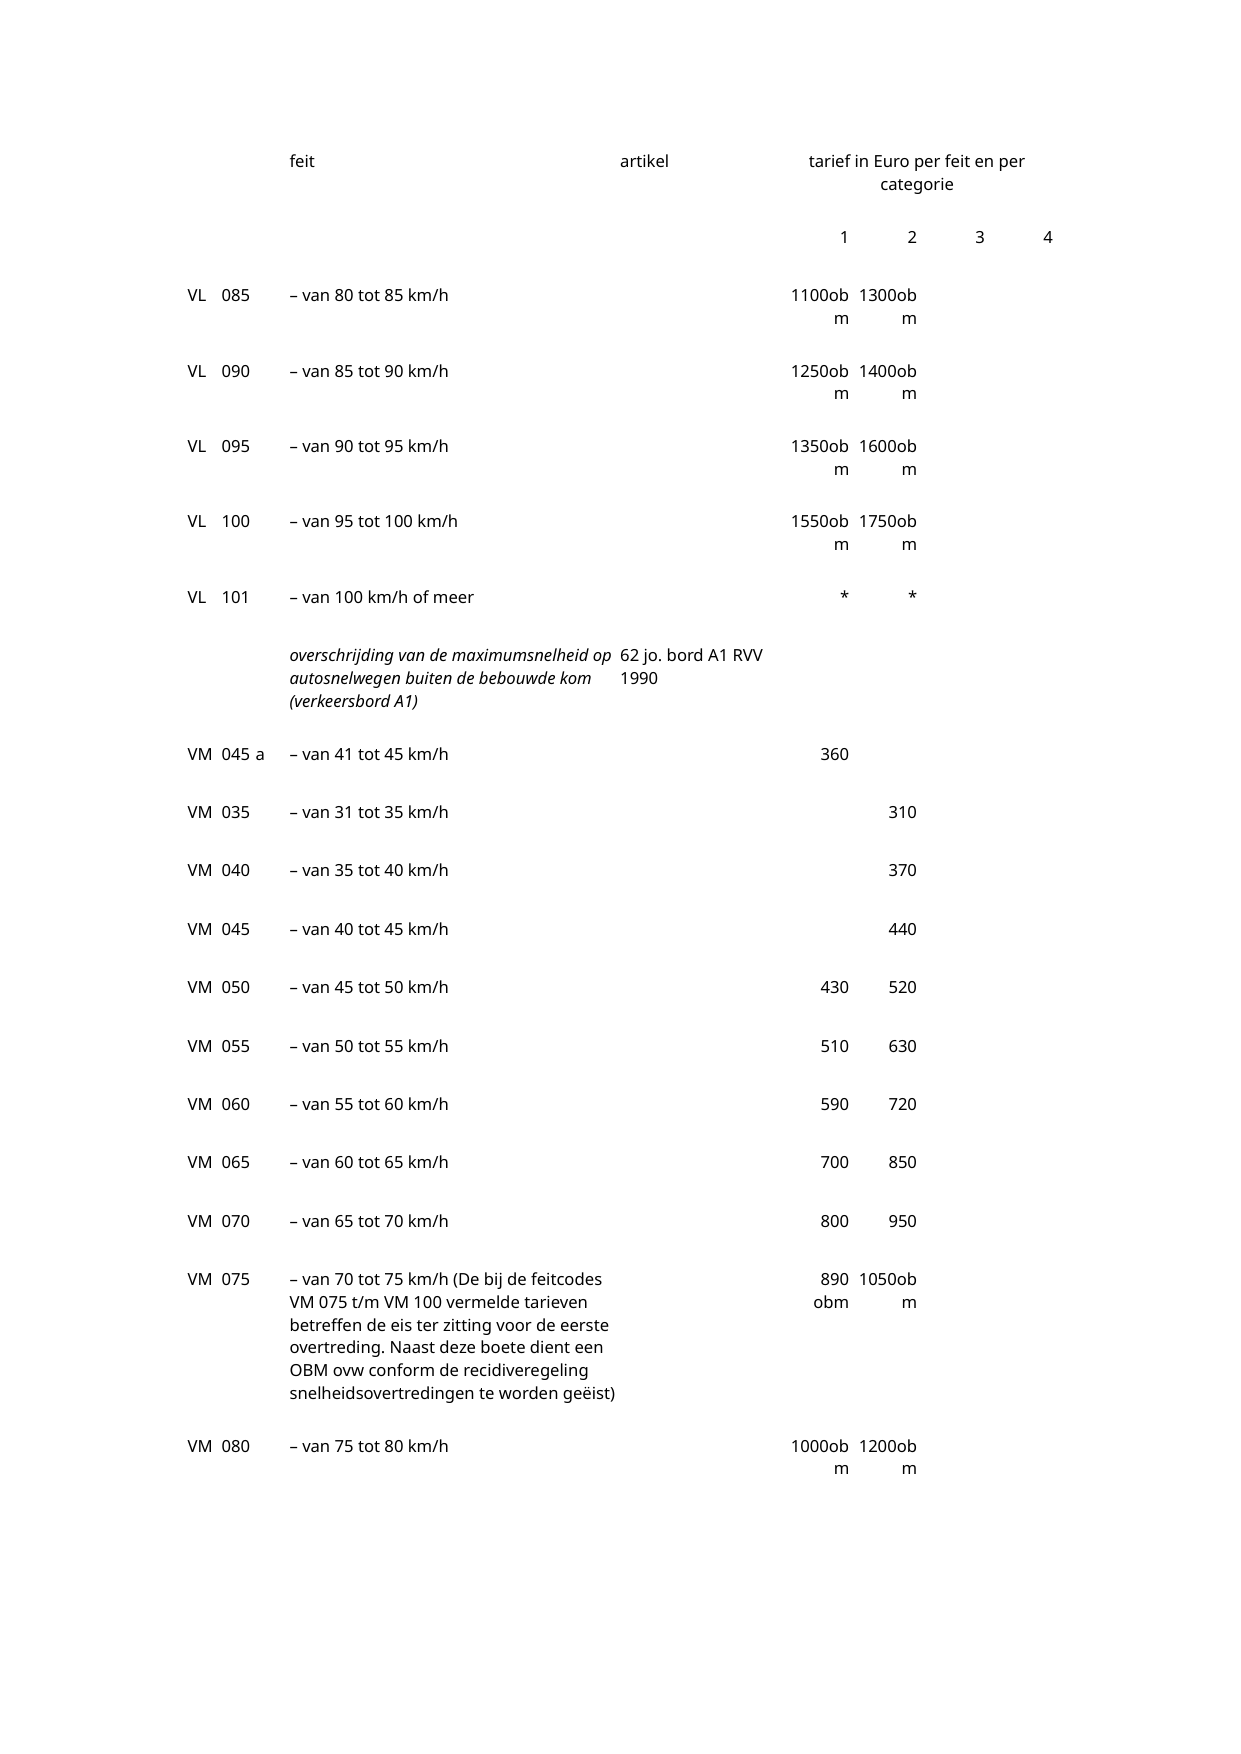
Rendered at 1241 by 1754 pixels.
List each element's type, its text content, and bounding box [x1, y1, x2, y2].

table_cell a [255, 742, 289, 801]
table_cell VM [188, 1434, 221, 1510]
table_cell [985, 742, 1053, 801]
table_cell – van 95 tot 100 km/h [289, 510, 620, 586]
table_cell [255, 1268, 289, 1434]
table_cell 1250obm [781, 359, 849, 435]
table_cell VM [188, 918, 221, 976]
table_cell 720 [849, 1093, 917, 1151]
table_cell 4 [985, 225, 1053, 284]
table_cell VL [188, 284, 221, 359]
table_cell 101 [221, 586, 255, 644]
table_cell VM [188, 1268, 221, 1434]
table_cell * [781, 586, 849, 644]
table_cell [620, 801, 781, 859]
table_cell VL [188, 510, 221, 586]
table_cell [255, 510, 289, 586]
table_cell [620, 742, 781, 801]
table_header [255, 150, 289, 225]
table_cell [255, 225, 289, 284]
table_cell [985, 859, 1053, 917]
table_cell 100 [221, 510, 255, 586]
table_cell [255, 1151, 289, 1209]
table_cell [620, 586, 781, 644]
table_cell [985, 1034, 1053, 1093]
table_cell [255, 435, 289, 510]
table_cell [985, 801, 1053, 859]
table_cell 1300obm [849, 284, 917, 359]
table_cell – van 45 tot 50 km/h [289, 976, 620, 1034]
table_cell 040 [221, 859, 255, 917]
table_cell 510 [781, 1034, 849, 1093]
table_cell 1400obm [849, 359, 917, 435]
table_cell VM [188, 859, 221, 917]
table_cell [985, 1151, 1053, 1209]
table_cell – van 75 tot 80 km/h [289, 1434, 620, 1510]
table_cell 085 [221, 284, 255, 359]
table_cell [917, 359, 985, 435]
table_cell [985, 586, 1053, 644]
table_cell 1100obm [781, 284, 849, 359]
table_cell [255, 644, 289, 742]
table_cell [255, 801, 289, 859]
table_cell VM [188, 1151, 221, 1209]
table_cell [620, 225, 781, 284]
table_cell [985, 435, 1053, 510]
table_cell VM [188, 801, 221, 859]
table_cell 800 [781, 1210, 849, 1268]
table_cell [917, 1034, 985, 1093]
table_cell [620, 1151, 781, 1209]
table_cell [289, 225, 620, 284]
table_cell VM [188, 1034, 221, 1093]
table_cell [620, 1434, 781, 1510]
table_cell [620, 435, 781, 510]
table_cell [917, 586, 985, 644]
table_cell – van 80 tot 85 km/h [289, 284, 620, 359]
table_cell [917, 918, 985, 976]
table_cell 080 [221, 1434, 255, 1510]
table_cell 070 [221, 1210, 255, 1268]
table_cell 890 obm [781, 1268, 849, 1434]
table_cell [985, 918, 1053, 976]
table_cell * [849, 586, 917, 644]
table_cell [985, 644, 1053, 742]
table_cell [255, 859, 289, 917]
table_cell [221, 644, 255, 742]
table_cell [255, 284, 289, 359]
table_cell – van 65 tot 70 km/h [289, 1210, 620, 1268]
table_header artikel [620, 150, 781, 225]
table_cell – van 100 km/h of meer [289, 586, 620, 644]
table_cell [255, 359, 289, 435]
table_cell 1200obm [849, 1434, 917, 1510]
table_cell [255, 976, 289, 1034]
table_cell – van 40 tot 45 km/h [289, 918, 620, 976]
table_cell [620, 1210, 781, 1268]
table_cell [985, 1268, 1053, 1434]
table_cell VM [188, 1093, 221, 1151]
table_cell – van 90 tot 95 km/h [289, 435, 620, 510]
table_cell 065 [221, 1151, 255, 1209]
table_cell 430 [781, 976, 849, 1034]
table_cell [620, 510, 781, 586]
table_cell [985, 1434, 1053, 1510]
table_cell 1350obm [781, 435, 849, 510]
table_cell 370 [849, 859, 917, 917]
table_cell [917, 1210, 985, 1268]
table_cell – van 35 tot 40 km/h [289, 859, 620, 917]
table_cell [917, 284, 985, 359]
table_cell 060 [221, 1093, 255, 1151]
table_cell 310 [849, 801, 917, 859]
table_cell [620, 359, 781, 435]
table_cell 520 [849, 976, 917, 1034]
table_cell [985, 976, 1053, 1034]
table_cell [620, 918, 781, 976]
table_cell [620, 1093, 781, 1151]
table_cell [781, 801, 849, 859]
table_cell [781, 644, 849, 742]
table_cell 1 [781, 225, 849, 284]
table_cell VL [188, 359, 221, 435]
table_cell 055 [221, 1034, 255, 1093]
table_cell 1050obm [849, 1268, 917, 1434]
table_cell 090 [221, 359, 255, 435]
table_header [188, 150, 221, 225]
table_cell 630 [849, 1034, 917, 1093]
table_cell 2 [849, 225, 917, 284]
table_cell [781, 859, 849, 917]
table_cell [917, 1268, 985, 1434]
table_cell 590 [781, 1093, 849, 1151]
table_cell [917, 859, 985, 917]
table_cell [620, 284, 781, 359]
table_cell VM [188, 1210, 221, 1268]
table_cell [620, 976, 781, 1034]
table_cell 075 [221, 1268, 255, 1434]
table_cell VM [188, 976, 221, 1034]
table_cell 950 [849, 1210, 917, 1268]
table_cell [255, 1434, 289, 1510]
table_cell VL [188, 586, 221, 644]
table_cell [917, 1151, 985, 1209]
table_cell [985, 284, 1053, 359]
table_cell [188, 644, 221, 742]
table_cell VL [188, 435, 221, 510]
table_cell 050 [221, 976, 255, 1034]
table_cell [917, 644, 985, 742]
table_cell 1000obm [781, 1434, 849, 1510]
table_cell – van 55 tot 60 km/h [289, 1093, 620, 1151]
table_header [221, 150, 255, 225]
table_cell 045 [221, 742, 255, 801]
table_cell – van 50 tot 55 km/h [289, 1034, 620, 1093]
table_cell [985, 510, 1053, 586]
table_cell [917, 801, 985, 859]
table_cell 1600obm [849, 435, 917, 510]
table_cell 1750obm [849, 510, 917, 586]
table_cell VM [188, 742, 221, 801]
table_cell – van 70 tot 75 km/h (De bij de feitcodes VM 075 t/m VM 100 vermelde tarieven betreffen de eis ter zitting voor de eerste overtreding. Naast deze boete dient een OBM ovw conform de recidiveregeling snelheidsovertredingen te worden geëist) [289, 1268, 620, 1434]
table_cell [255, 586, 289, 644]
table_cell [917, 1434, 985, 1510]
table_cell [849, 644, 917, 742]
table_cell 1550obm [781, 510, 849, 586]
table_cell 095 [221, 435, 255, 510]
table_cell 62 jo. bord A1 RVV 1990 [620, 644, 781, 742]
table_cell [620, 1268, 781, 1434]
table_cell [620, 859, 781, 917]
table_cell 440 [849, 918, 917, 976]
table_cell [221, 225, 255, 284]
table_cell [255, 1093, 289, 1151]
table_header feit [289, 150, 620, 225]
table_cell – van 85 tot 90 km/h [289, 359, 620, 435]
table_cell [917, 742, 985, 801]
table_cell 045 [221, 918, 255, 976]
table_cell [255, 1034, 289, 1093]
table_cell [917, 435, 985, 510]
table_cell [985, 359, 1053, 435]
table_cell 850 [849, 1151, 917, 1209]
table_cell [849, 742, 917, 801]
table_cell [985, 1210, 1053, 1268]
table_cell 700 [781, 1151, 849, 1209]
table_cell [917, 1093, 985, 1151]
table_cell 3 [917, 225, 985, 284]
table_cell overschrijding van de maximumsnelheid op autosnelwegen buiten de bebouwde kom (verkeersbord A1) [289, 644, 620, 742]
table_cell 035 [221, 801, 255, 859]
table_cell [188, 225, 221, 284]
table_cell – van 60 tot 65 km/h [289, 1151, 620, 1209]
table_header tarief in Euro per feit en per categorie [781, 150, 1053, 225]
table_cell 360 [781, 742, 849, 801]
table_cell [917, 510, 985, 586]
table_cell [781, 918, 849, 976]
table_cell – van 31 tot 35 km/h [289, 801, 620, 859]
table_cell [255, 1210, 289, 1268]
table_cell [985, 1093, 1053, 1151]
table_cell [620, 1034, 781, 1093]
table_cell [255, 918, 289, 976]
table_cell – van 41 tot 45 km/h [289, 742, 620, 801]
table_cell [917, 976, 985, 1034]
